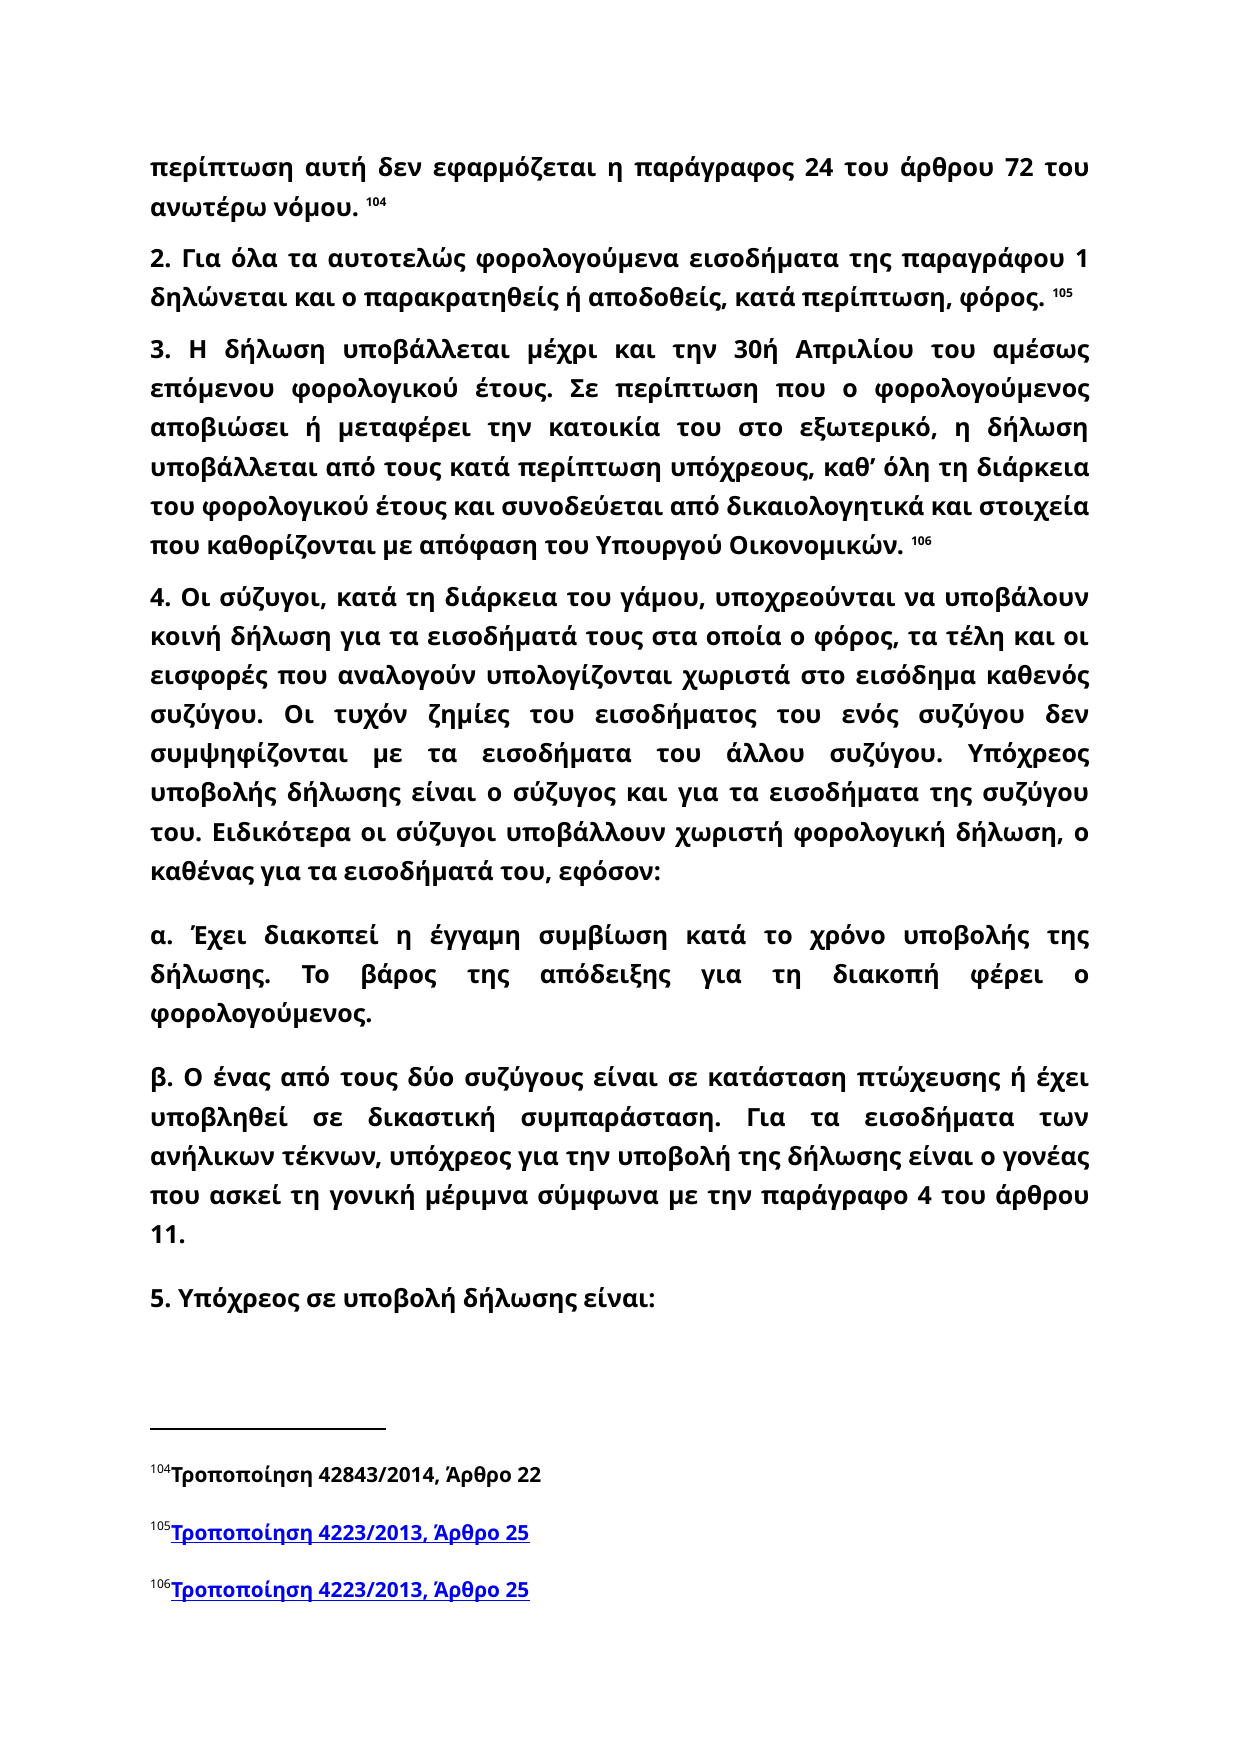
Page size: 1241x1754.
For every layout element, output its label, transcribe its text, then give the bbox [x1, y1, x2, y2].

text β. Ο ένας από τους δύο συζύγους είναι σε κατάσταση πτώχευσης ή έχει υποβληθεί σε δικαστική συμπαράσταση. Για τα εισοδήματα των ανήλικων τέκνων, υπόχρεος για την υποβολή της δήλωσης είναι ο γονέας που ασκεί τη γονική μέριμνα σύμφωνα με την παράγραφο 4 του άρθρου 11. [150, 1060, 1090, 1251]
text 5. Υπόχρεος σε υποβολή δήλωσης είναι: [150, 1281, 1090, 1315]
text 2. Για όλα τα αυτοτελώς φορολογούμενα εισοδήματα της παραγράφου 1 δηλώνεται και ο παρακρατηθείς ή αποδοθείς, κατά περίπτωση, φόρος. [150, 241, 1090, 314]
text Τροποποίηση 42843/2014, Άρθρο 22 [150, 1460, 1090, 1489]
text α. Έχει διακοπεί η έγγαμη συμβίωση κατά το χρόνο υποβολής της δήλωσης. Το βάρος της απόδειξης για τη διακοπή φέρει ο φορολογούμενος. [150, 917, 1090, 1030]
text περίπτωση αυτή δεν εφαρμόζεται η παράγραφος 24 του άρθρου 72 του ανωτέρω νόμου. [150, 150, 1090, 223]
text 3. Η δήλωση υποβάλλεται μέχρι και την 30ή Απριλίου του αμέσως επόμενου φορολογικού έτους. Σε περίπτωση που ο φορολογούμενος αποβιώσει ή μεταφέρει την κατοικία του στο εξωτερικό, η δήλωση υποβάλλεται από τους κατά περίπτωση υπόχρεους, καθ’ όλη τη διάρκεια του φορολογικού έτους και συνοδεύεται από δικαιολογητικά και στοιχεία που καθορίζονται με απόφαση του Υπουργού Οικονομικών. [150, 332, 1090, 562]
text Τροποποίηση 4223/2013, Άρθρο 25 [150, 1576, 1090, 1604]
text 4. Οι σύζυγοι, κατά τη διάρκεια του γάμου, υποχρεούνται να υποβάλουν κοινή δήλωση για τα εισοδήματά τους στα οποία ο φόρος, τα τέλη και οι εισφορές που αναλογούν υπολογίζονται χωριστά στο εισόδημα καθενός συζύγου. Οι τυχόν ζημίες του εισοδήματος του ενός συζύγου δεν συμψηφίζονται με τα εισοδήματα του άλλου συζύγου. Υπόχρεος υποβολής δήλωσης είναι ο σύζυγος και για τα εισοδήματα της συζύγου του. Ειδικότερα οι σύζυγοι υποβάλλουν χωριστή φορολογική δήλωση, ο καθένας για τα εισοδήματά του, εφόσον: [150, 579, 1090, 887]
text Τροποποίηση 4223/2013, Άρθρο 25 [150, 1518, 1090, 1546]
